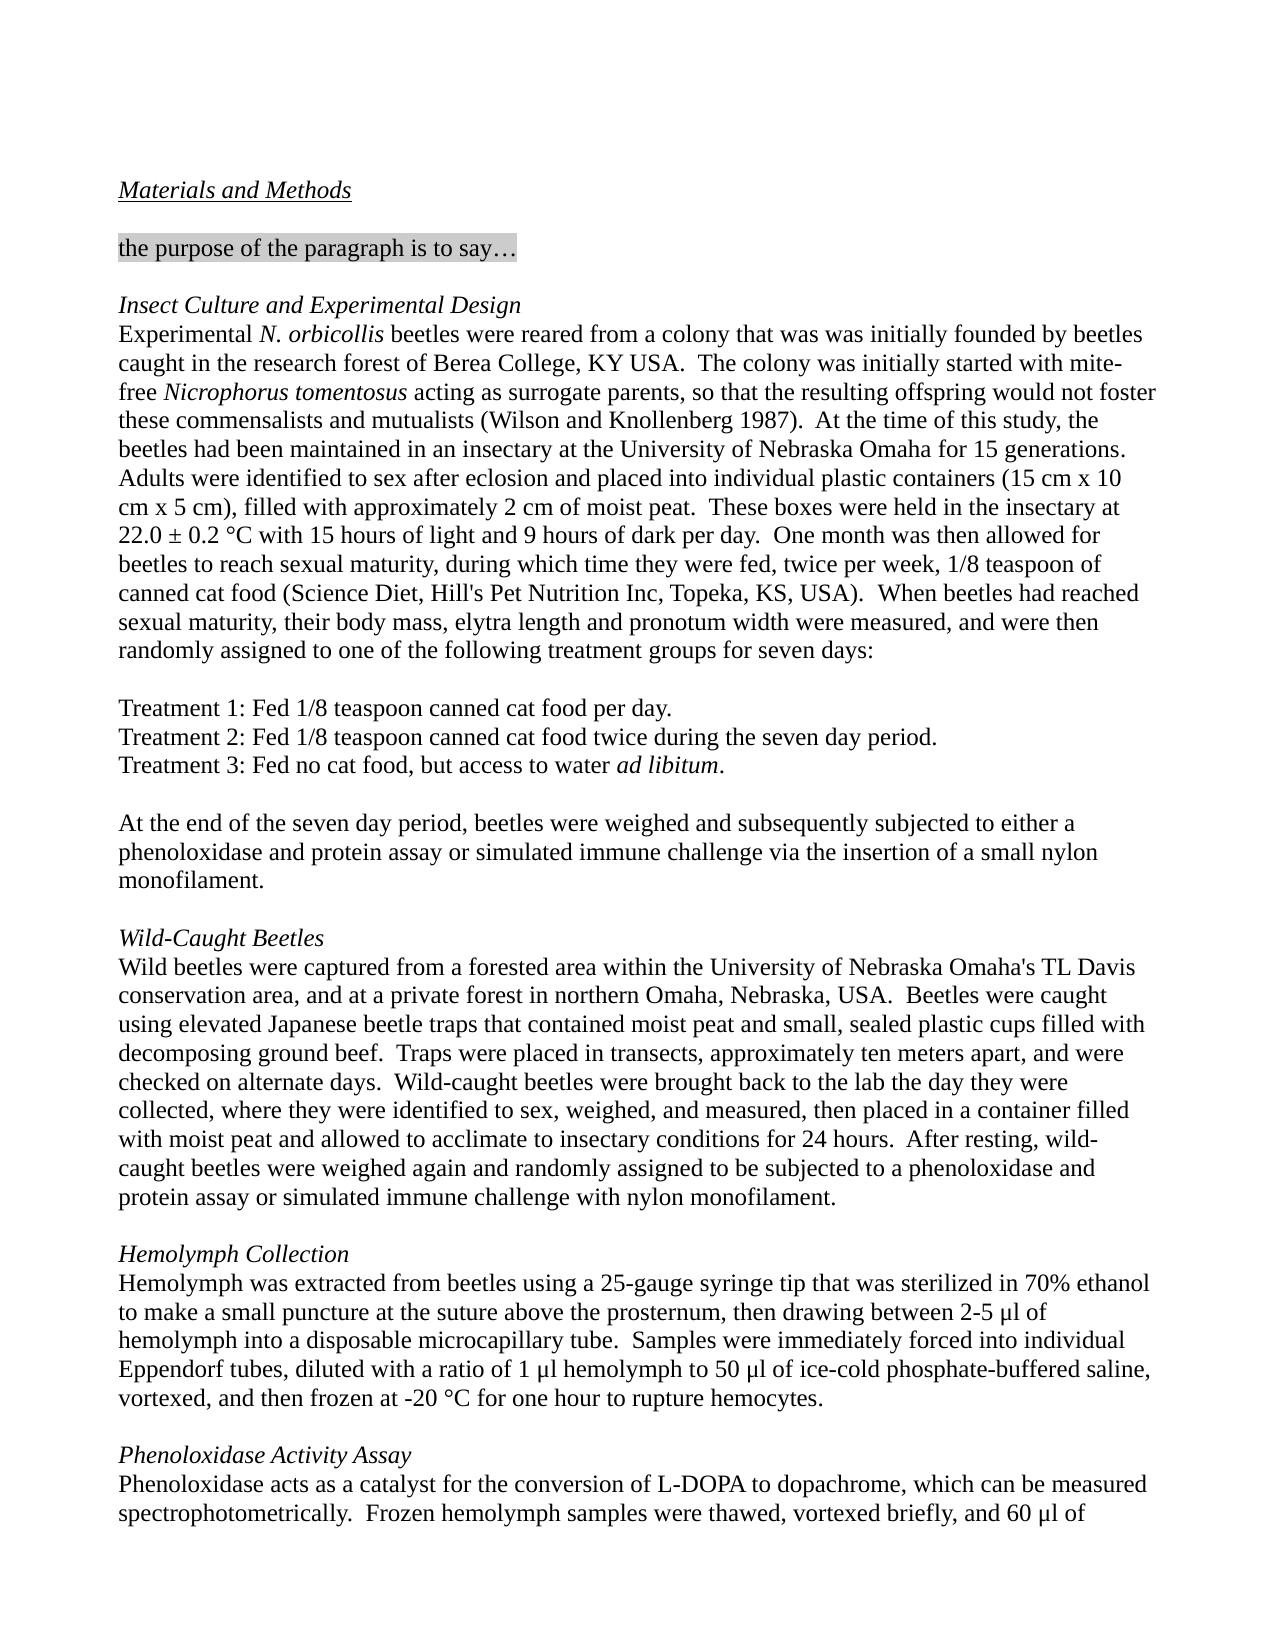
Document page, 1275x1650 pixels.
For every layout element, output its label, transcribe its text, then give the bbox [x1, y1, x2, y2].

text Treatment 2: Fed 1/8 teaspoon canned cat food twice during the seven day period. [118, 722, 1157, 751]
text Wild-Caught Beetles [118, 923, 1157, 952]
text the purpose of the paragraph is to say… [118, 233, 1157, 262]
text Materials and Methods [118, 176, 1157, 204]
text Phenoloxidase Activity Assay [118, 1441, 1157, 1469]
text Treatment 1: Fed 1/8 teaspoon canned cat food per day. [118, 693, 1157, 722]
text Hemolymph Collection [118, 1239, 1157, 1268]
text Hemolymph was extracted from beetles using a 25-gauge syringe tip that was sterilized in 70% ethanol to make a small puncture at the suture above the prosternum, then drawing between 2-5 μl of hemolymph into a disposable microcapillary tube. Samples were immediately forced into individual Eppendorf tubes, diluted with a ratio of 1 μl hemolymph to 50 μl of ice-cold phosphate-buffered saline, vortexed, and then frozen at -20 °C for one hour to rupture hemocytes. [118, 1268, 1157, 1412]
text Experimental N. orbicollis beetles were reared from a colony that was was initially founded by beetles caught in the research forest of Berea College, KY USA. The colony was initially started with mite-free Nicrophorus tomentosus acting as surrogate parents, so that the resulting offspring would not foster these commensalists and mutualists (Wilson and Knollenberg 1987). At the time of this study, the beetles had been maintained in an insectary at the University of Nebraska Omaha for 15 generations. Adults were identified to sex after eclosion and placed into individual plastic containers (15 cm x 10 cm x 5 cm), filled with approximately 2 cm of moist peat. These boxes were held in the insectary at 22.0 ± 0.2 °C with 15 hours of light and 9 hours of dark per day. One month was then allowed for beetles to reach sexual maturity, during which time they were fed, twice per week, 1/8 teaspoon of canned cat food (Science Diet, Hill's Pet Nutrition Inc, Topeka, KS, USA). When beetles had reached sexual maturity, their body mass, elytra length and pronotum width were measured, and were then randomly assigned to one of the following treatment groups for seven days: [118, 319, 1157, 664]
text Phenoloxidase acts as a catalyst for the conversion of L-DOPA to dopachrome, which can be measured spectrophotometrically. Frozen hemolymph samples were thawed, vortexed briefly, and 60 μl of [118, 1469, 1157, 1527]
text At the end of the seven day period, beetles were weighed and subsequently subjected to either a phenoloxidase and protein assay or simulated immune challenge via the insertion of a small nylon monofilament. [118, 808, 1157, 894]
text Treatment 3: Fed no cat food, but access to water ad libitum. [118, 751, 1157, 779]
text Wild beetles were captured from a forested area within the University of Nebraska Omaha's TL Davis conservation area, and at a private forest in northern Omaha, Nebraska, USA. Beetles were caught using elevated Japanese beetle traps that contained moist peat and small, sealed plastic cups filled with decomposing ground beef. Traps were placed in transects, approximately ten meters apart, and were checked on alternate days. Wild-caught beetles were brought back to the lab the day they were collected, where they were identified to sex, weighed, and measured, then placed in a container filled with moist peat and allowed to acclimate to insectary conditions for 24 hours. After resting, wild-caught beetles were weighed again and randomly assigned to be subjected to a phenoloxidase and protein assay or simulated immune challenge with nylon monofilament. [118, 952, 1157, 1211]
text Insect Culture and Experimental Design [118, 291, 1157, 319]
